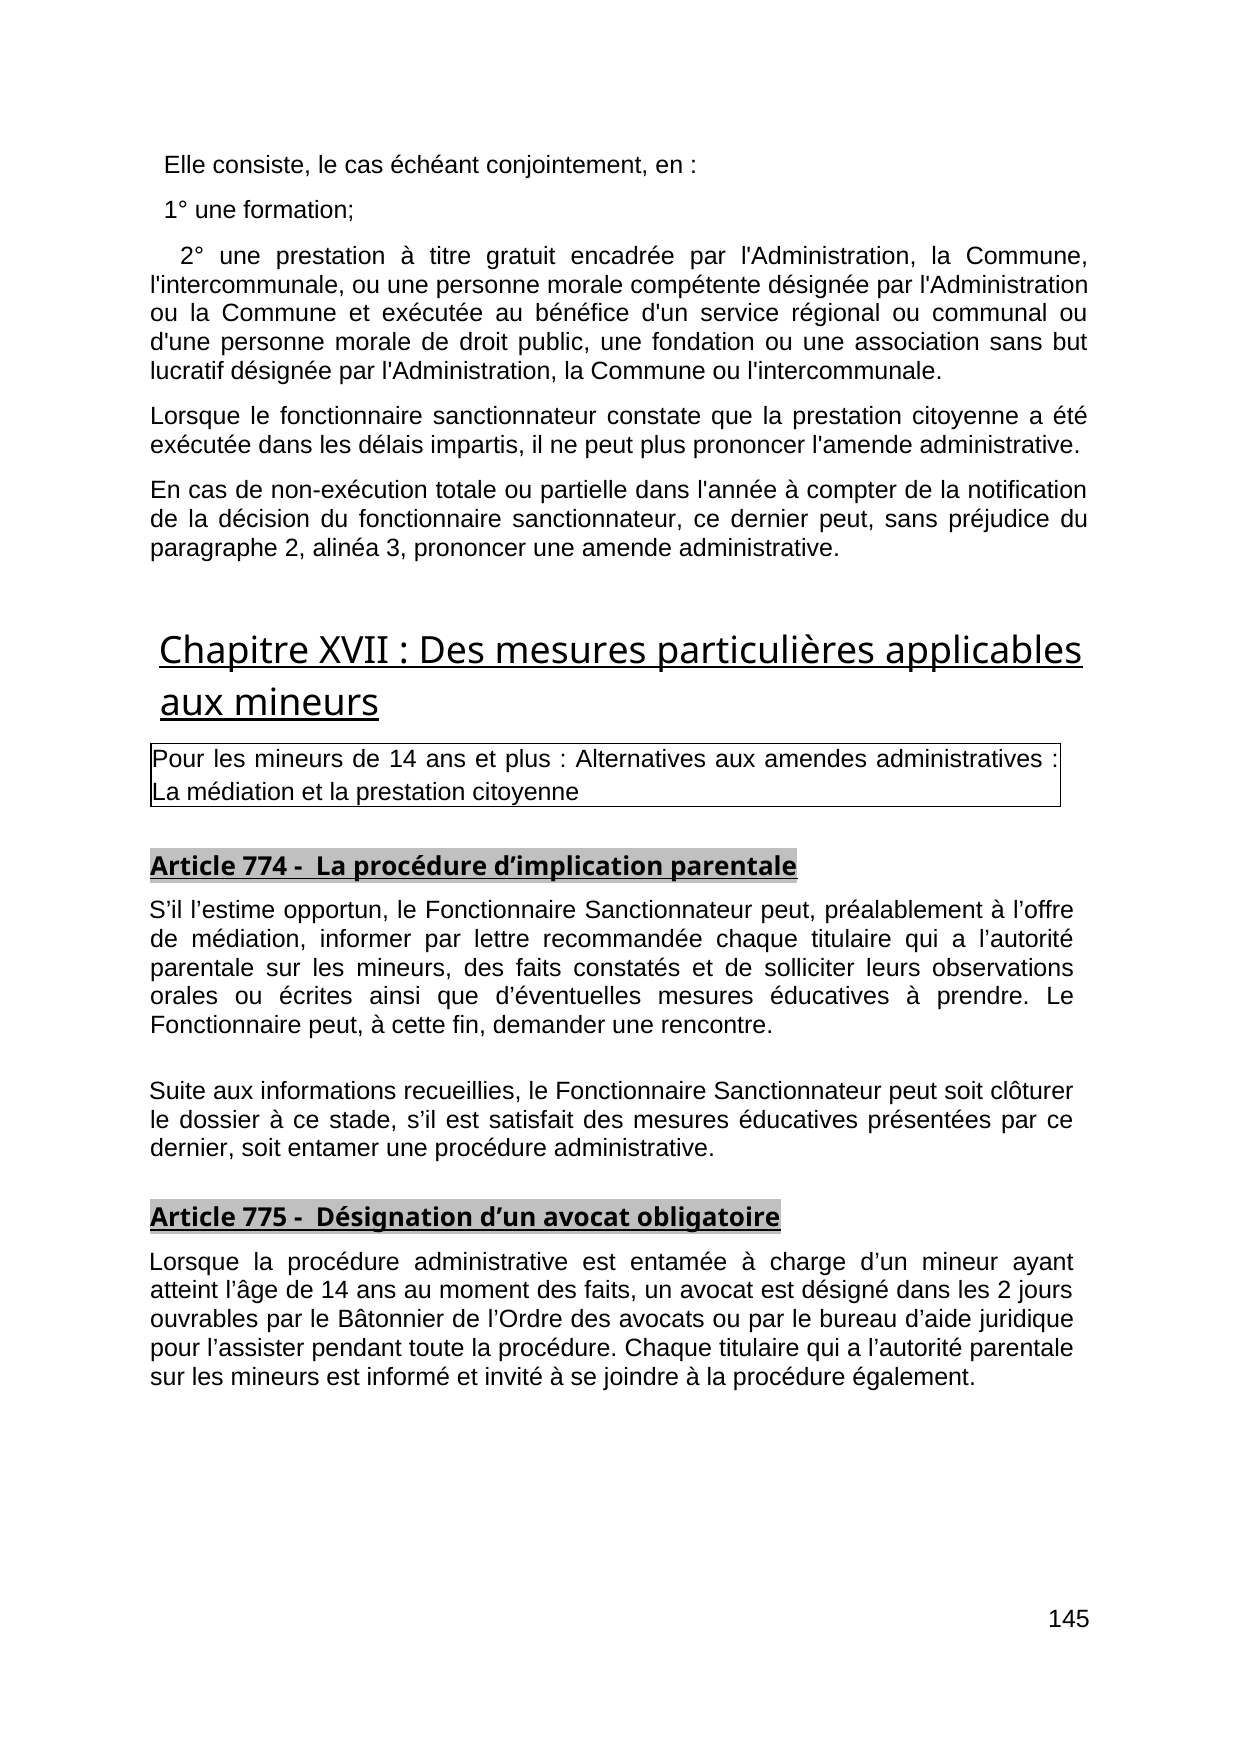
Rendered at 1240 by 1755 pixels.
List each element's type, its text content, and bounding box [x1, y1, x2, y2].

text 2° une prestation à titre gratuit encadrée par l'Administration, la Commune, l'intercommunale, ou une personne morale compétente désignée par l'Administration ou la Commune et exécutée au bénéfice d'un service régional ou communal ou d'une personne morale de droit public, une fondation ou une association sans but lucratif désignée par l'Administration, la Commune ou l'intercommunale. [150, 241, 1089, 384]
text 1° une formation; [150, 195, 1089, 224]
text S’il l’estime opportun, le Fonctionnaire Sanctionnateur peut, préalablement à l’offre de médiation, informer par lettre recommandée chaque titulaire qui a l’autorité parentale sur les mineurs, des faits constatés et de solliciter leurs observations orales ou écrites ainsi que d’éventuelles mesures éducatives à prendre. Le Fonctionnaire peut, à cette fin, demander une rencontre. [149, 895, 1076, 1039]
subtitle Article 775 - Désignation d’un avocat obligatoire [150, 1199, 1089, 1234]
text Elle consiste, le cas échéant conjointement, en : [150, 150, 1089, 179]
text Suite aux informations recueillies, le Fonctionnaire Sanctionnateur peut soit clôturer le dossier à ce stade, s’il est satisfait des mesures éducatives présentées par ce dernier, soit entamer une procédure administrative. [149, 1076, 1076, 1162]
text Pour les mineurs de 14 ans et plus : Alternatives aux amendes administratives : La médiation et la prestation citoyenne [152, 744, 1060, 806]
subtitle Article 774 - La procédure d’implication parentale [150, 848, 1089, 883]
subtitle Chapitre XVII : Des mesures particulières applicables aux mineurs [158, 624, 1089, 726]
text En cas de non-exécution totale ou partielle dans l'année à compter de la notification de la décision du fonctionnaire sanctionnateur, ce dernier peut, sans préjudice du paragraphe 2, alinéa 3, prononcer une amende administrative. [150, 475, 1089, 562]
text Lorsque la procédure administrative est entamée à charge d’un mineur ayant atteint l’âge de 14 ans au moment des faits, un avocat est désigné dans les 2 jours ouvrables par le Bâtonnier de l’Ordre des avocats ou par le bureau d’aide juridique pour l’assister pendant toute la procédure. Chaque titulaire qui a l’autorité parentale sur les mineurs est informé et invité à se joindre à la procédure également. [149, 1247, 1076, 1390]
text Lorsque le fonctionnaire sanctionnateur constate que la prestation citoyenne a été exécutée dans les délais impartis, il ne peut plus prononcer l'amende administrative. [150, 401, 1089, 459]
